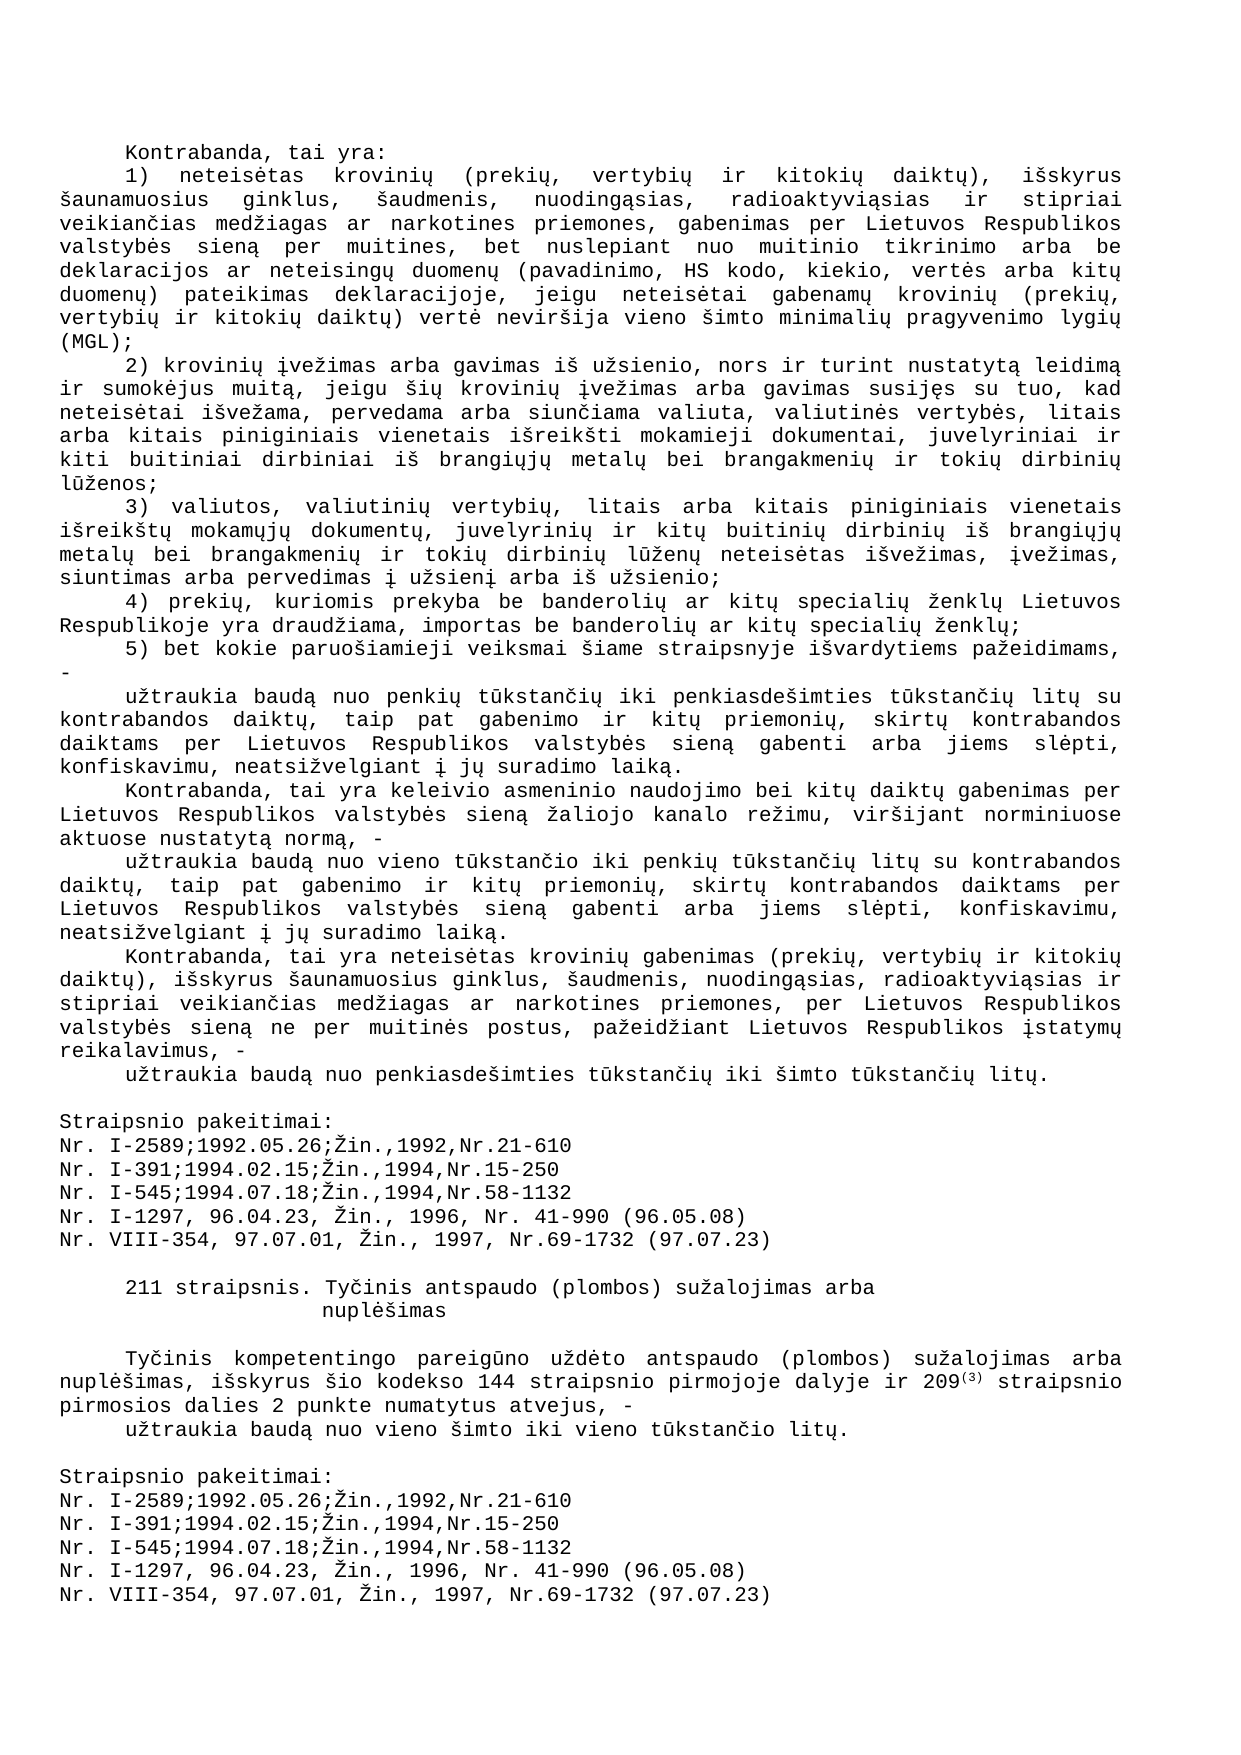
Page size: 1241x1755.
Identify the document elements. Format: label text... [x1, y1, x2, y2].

text 5) bet kokie paruošiamieji veiksmai šiame straipsnyje išvardytiems pažeidimams, - [59, 638, 1122, 686]
text užtraukia baudą nuo vieno tūkstančio iki penkių tūkstančių litų su kontrabandos daiktų, taip pat gabenimo ir kitų priemonių, skirtų kontrabandos daiktams per Lietuvos Respublikos valstybės sieną gabenti arba jiems slėpti, konfiskavimu, neatsižvelgiant į jų suradimo laiką. [59, 851, 1122, 946]
text Kontrabanda, tai yra keleivio asmeninio naudojimo bei kitų daiktų gabenimas per Lietuvos Respublikos valstybės sieną žaliojo kanalo režimu, viršijant norminiuose aktuose nustatytą normą, - [59, 780, 1122, 851]
text Nr. I-1297, 96.04.23, Žin., 1996, Nr. 41-990 (96.05.08) [59, 1206, 1122, 1229]
text 3) valiutos, valiutinių vertybių, litais arba kitais piniginiais vienetais išreikštų mokamųjų dokumentų, juvelyrinių ir kitų buitinių dirbinių iš brangiųjų metalų bei brangakmenių ir tokių dirbinių lūženų neteisėtas išvežimas, įvežimas, siuntimas arba pervedimas į užsienį arba iš užsienio; [59, 496, 1122, 591]
text užtraukia baudą nuo penkių tūkstančių iki penkiasdešimties tūkstančių litų su kontrabandos daiktų, taip pat gabenimo ir kitų priemonių, skirtų kontrabandos daiktams per Lietuvos Respublikos valstybės sieną gabenti arba jiems slėpti, konfiskavimu, neatsižvelgiant į jų suradimo laiką. [59, 686, 1122, 780]
text 211 straipsnis. Tyčinis antspaudo (plombos) sužalojimas arba [59, 1277, 1122, 1300]
text 2) krovinių įvežimas arba gavimas iš užsienio, nors ir turint nustatytą leidimą ir sumokėjus muitą, jeigu šių krovinių įvežimas arba gavimas susijęs su tuo, kad neteisėtai išvežama, pervedama arba siunčiama valiuta, valiutinės vertybės, litais arba kitais piniginiais vienetais išreikšti mokamieji dokumentai, juvelyriniai ir kiti buitiniai dirbiniai iš brangiųjų metalų bei brangakmenių ir tokių dirbinių lūženos; [59, 354, 1122, 496]
text Tyčinis kompetentingo pareigūno uždėto antspaudo (plombos) sužalojimas arba nuplėšimas, išskyrus šio kodekso 144 straipsnio pirmojoje dalyje ir 209(3) straipsnio pirmosios dalies 2 punkte numatytus atvejus, - [59, 1348, 1122, 1419]
text Nr. I-545;1994.07.18;Žin.,1994,Nr.58-1132 [59, 1182, 1122, 1206]
text Straipsnio pakeitimai: [59, 1111, 1122, 1135]
text Nr. I-2589;1992.05.26;Žin.,1992,Nr.21-610 [59, 1135, 1122, 1158]
text Nr. I-391;1994.02.15;Žin.,1994,Nr.15-250 [59, 1158, 1122, 1182]
text užtraukia baudą nuo vieno šimto iki vieno tūkstančio litų. [59, 1419, 1122, 1442]
text Kontrabanda, tai yra: [59, 142, 1122, 165]
text nuplėšimas [284, 1300, 1122, 1324]
text Kontrabanda, tai yra neteisėtas krovinių gabenimas (prekių, vertybių ir kitokių daiktų), išskyrus šaunamuosius ginklus, šaudmenis, nuodingąsias, radioaktyviąsias ir stipriai veikiančias medžiagas ar narkotines priemones, per Lietuvos Respublikos valstybės sieną ne per muitinės postus, pažeidžiant Lietuvos Respublikos įstatymų reikalavimus, - [59, 946, 1122, 1064]
text 1) neteisėtas krovinių (prekių, vertybių ir kitokių daiktų), išskyrus šaunamuosius ginklus, šaudmenis, nuodingąsias, radioaktyviąsias ir stipriai veikiančias medžiagas ar narkotines priemones, gabenimas per Lietuvos Respublikos valstybės sieną per muitines, bet nuslepiant nuo muitinio tikrinimo arba be deklaracijos ar neteisingų duomenų (pavadinimo, HS kodo, kiekio, vertės arba kitų duomenų) pateikimas deklaracijoje, jeigu neteisėtai gabenamų krovinių (prekių, vertybių ir kitokių daiktų) vertė neviršija vieno šimto minimalių pragyvenimo lygių (MGL); [59, 165, 1122, 354]
text Nr. I-2589;1992.05.26;Žin.,1992,Nr.21-610 [59, 1489, 1122, 1513]
text Nr. VIII-354, 97.07.01, Žin., 1997, Nr.69-1732 (97.07.23) [59, 1229, 1122, 1253]
text 4) prekių, kuriomis prekyba be banderolių ar kitų specialių ženklų Lietuvos Respublikoje yra draudžiama, importas be banderolių ar kitų specialių ženklų; [59, 591, 1122, 638]
text Nr. VIII-354, 97.07.01, Žin., 1997, Nr.69-1732 (97.07.23) [59, 1584, 1122, 1608]
text Nr. I-391;1994.02.15;Žin.,1994,Nr.15-250 [59, 1513, 1122, 1537]
text Nr. I-545;1994.07.18;Žin.,1994,Nr.58-1132 [59, 1537, 1122, 1561]
text Nr. I-1297, 96.04.23, Žin., 1996, Nr. 41-990 (96.05.08) [59, 1561, 1122, 1584]
text Straipsnio pakeitimai: [59, 1466, 1122, 1489]
text užtraukia baudą nuo penkiasdešimties tūkstančių iki šimto tūkstančių litų. [59, 1064, 1122, 1088]
